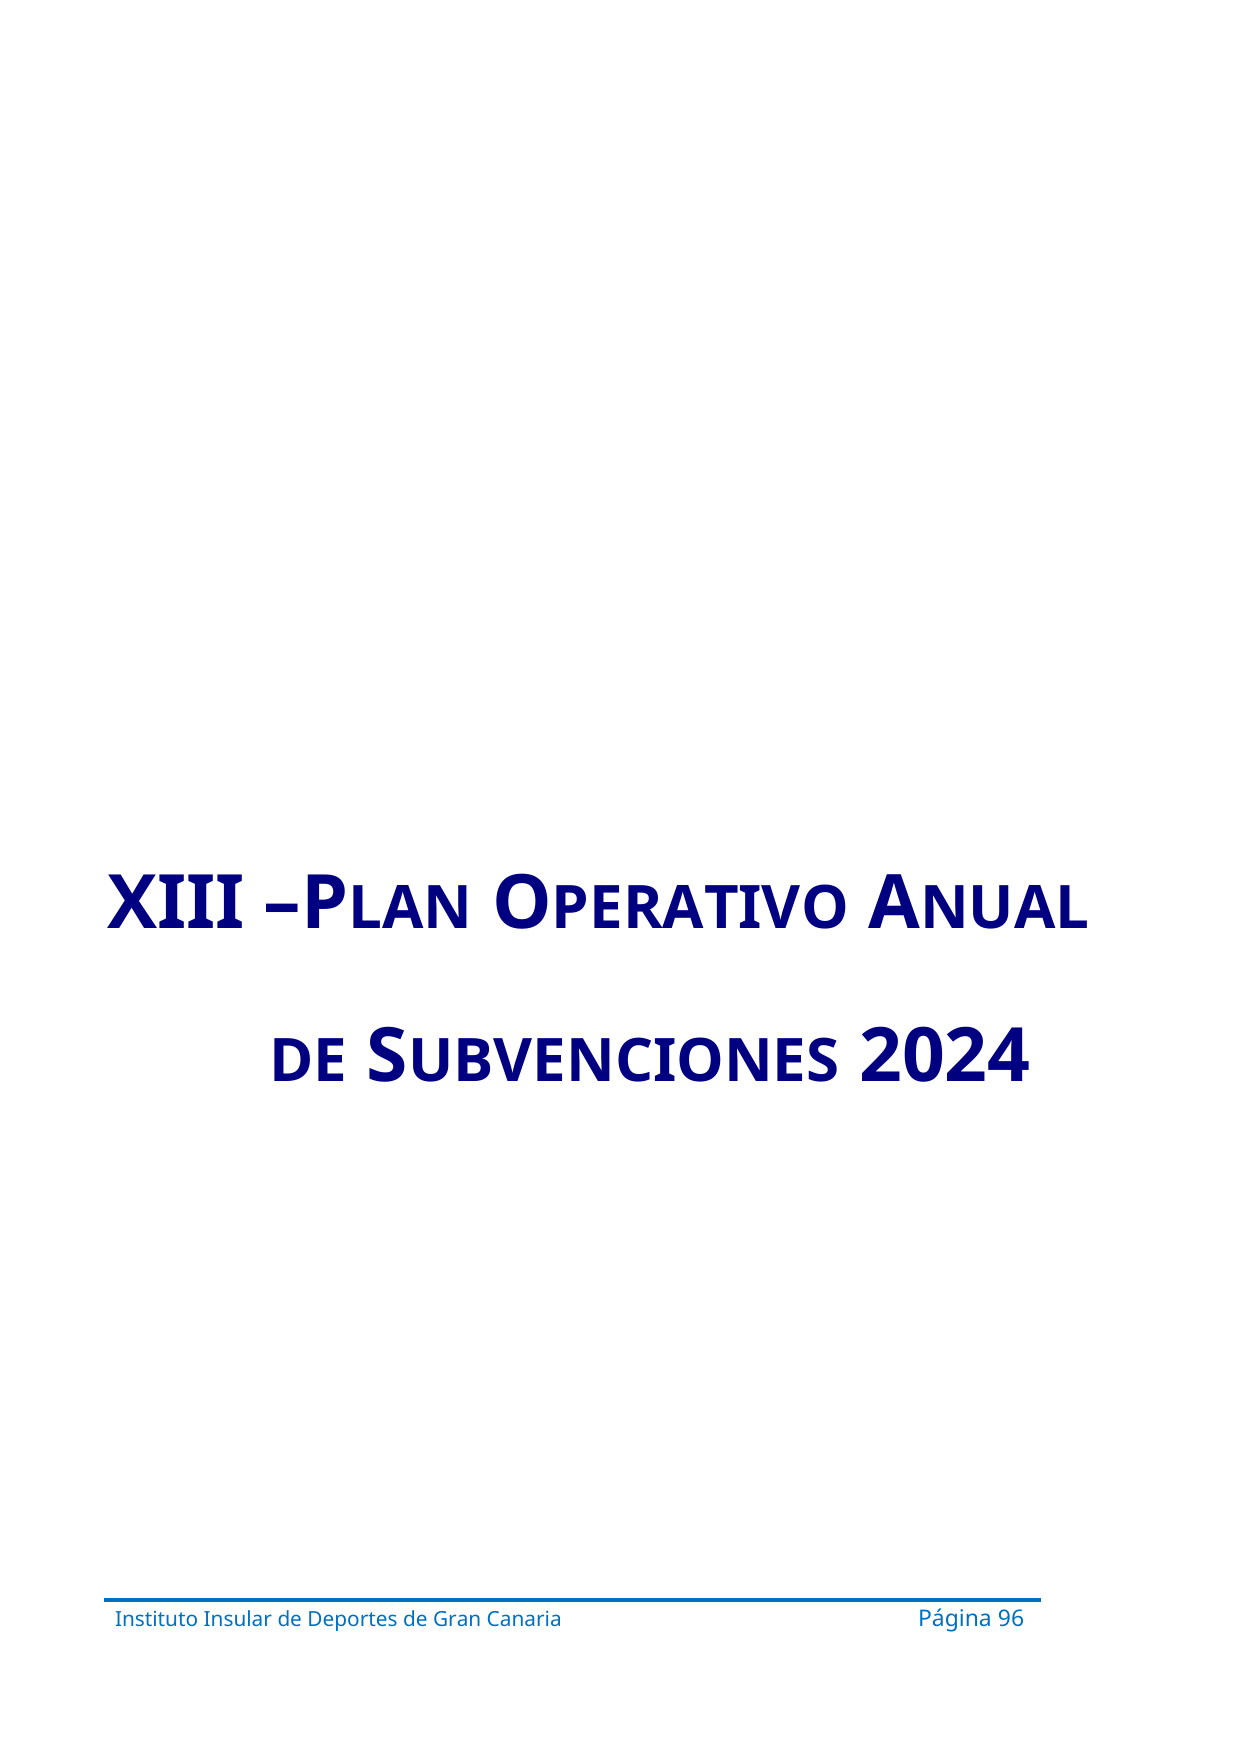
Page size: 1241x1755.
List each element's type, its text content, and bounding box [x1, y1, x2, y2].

text XIII –Plan Operativo Anual de Subvenciones 2024 [103, 848, 1093, 1103]
